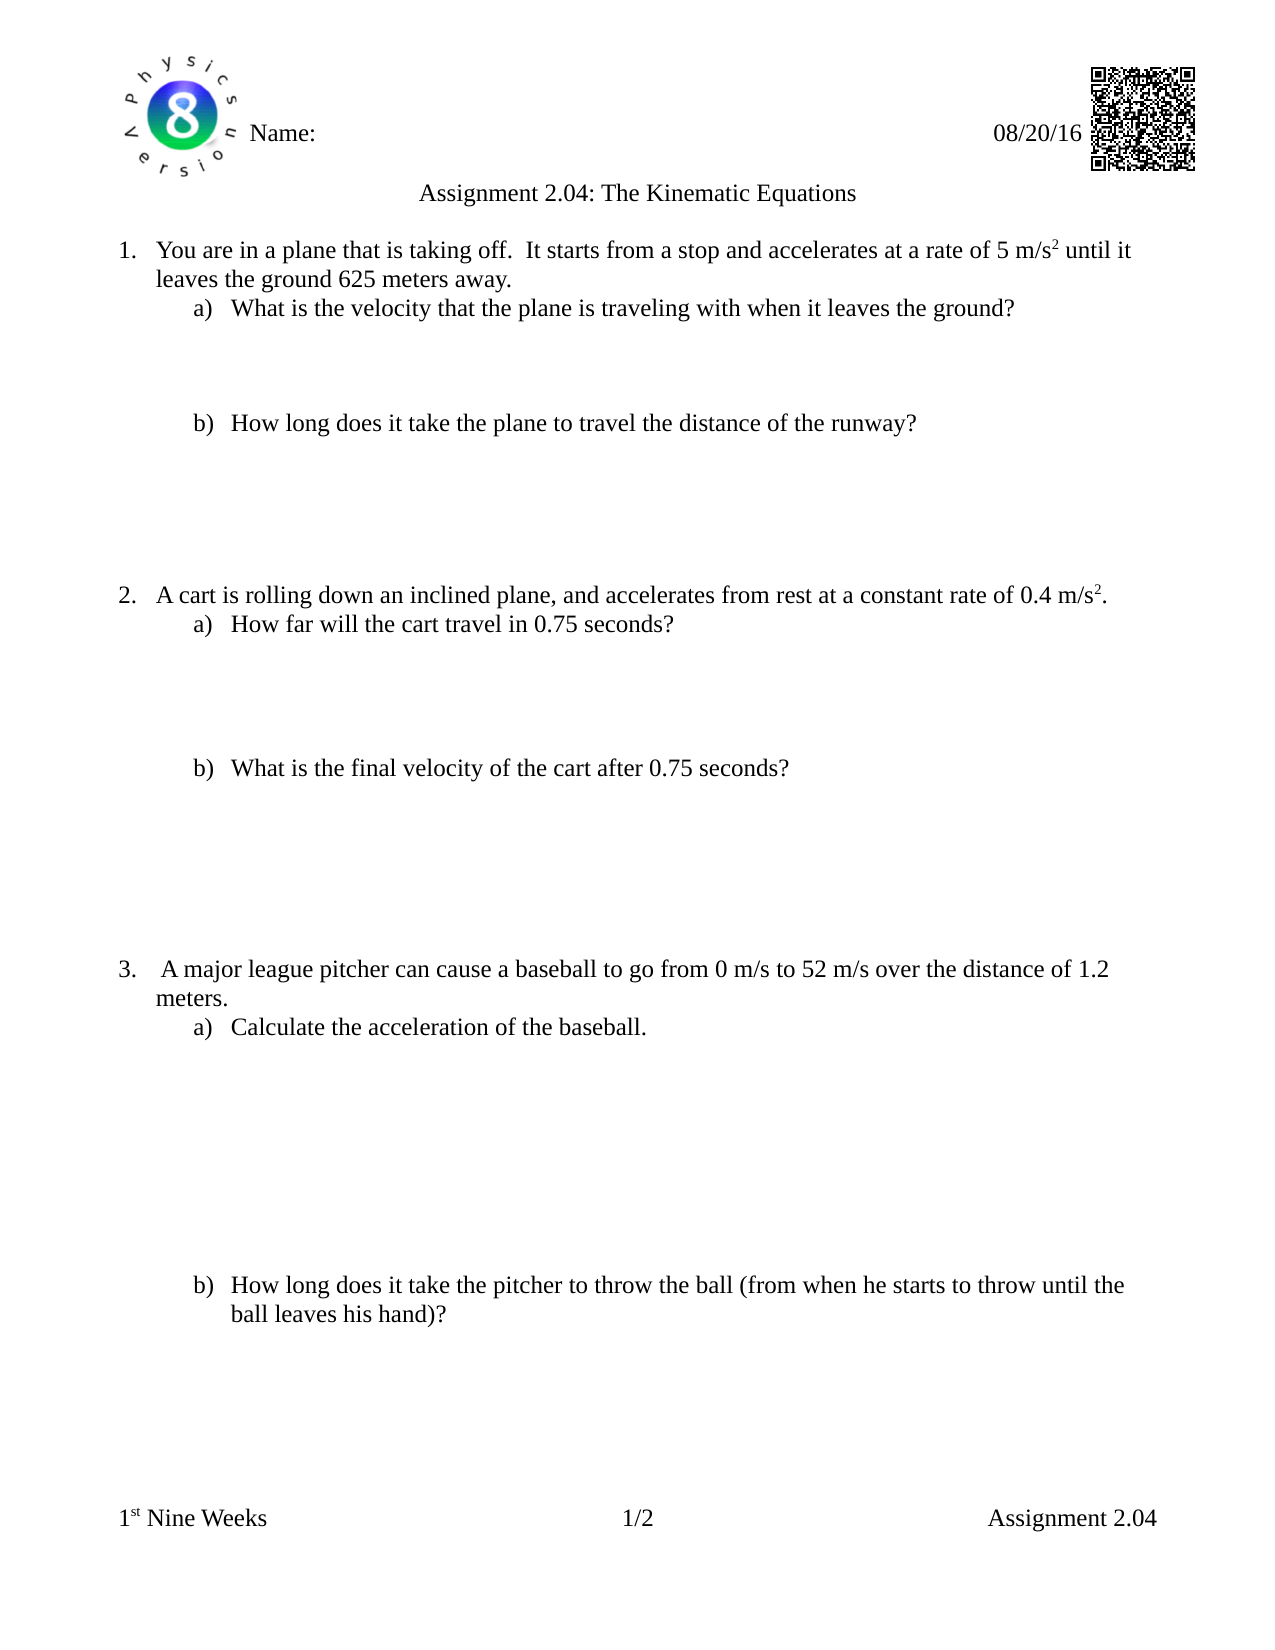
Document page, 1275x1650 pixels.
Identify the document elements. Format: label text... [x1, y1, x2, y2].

picture [1082, 58, 1203, 179]
list Calculate the acceleration of the baseball. [193, 1012, 1157, 1041]
list A cart is rolling down an inclined plane, and accelerates from rest at a constant rate of 0.4 m/s2. [118, 581, 1157, 609]
list A major league pitcher can cause a baseball to go from 0 m/s to 52 m/s over the distance of 1.2 meters. [118, 954, 1157, 1012]
list How far will the cart travel in 0.75 seconds? [193, 609, 1157, 638]
list You are in a plane that is taking off. It starts from a stop and accelerates at a rate of 5 m/s2 until it leaves the ground 625 meters away. [118, 236, 1157, 293]
list How long does it take the plane to travel the distance of the runway? [193, 408, 1157, 437]
text Assignment 2.04: The Kinematic Equations [118, 176, 1157, 207]
list What is the final velocity of the cart after 0.75 seconds? [193, 753, 1157, 782]
list What is the velocity that the plane is traveling with when it leaves the ground? [193, 293, 1157, 322]
picture [124, 56, 237, 177]
list How long does it take the pitcher to throw the ball (from when he starts to throw until the ball leaves his hand)? [193, 1271, 1157, 1328]
